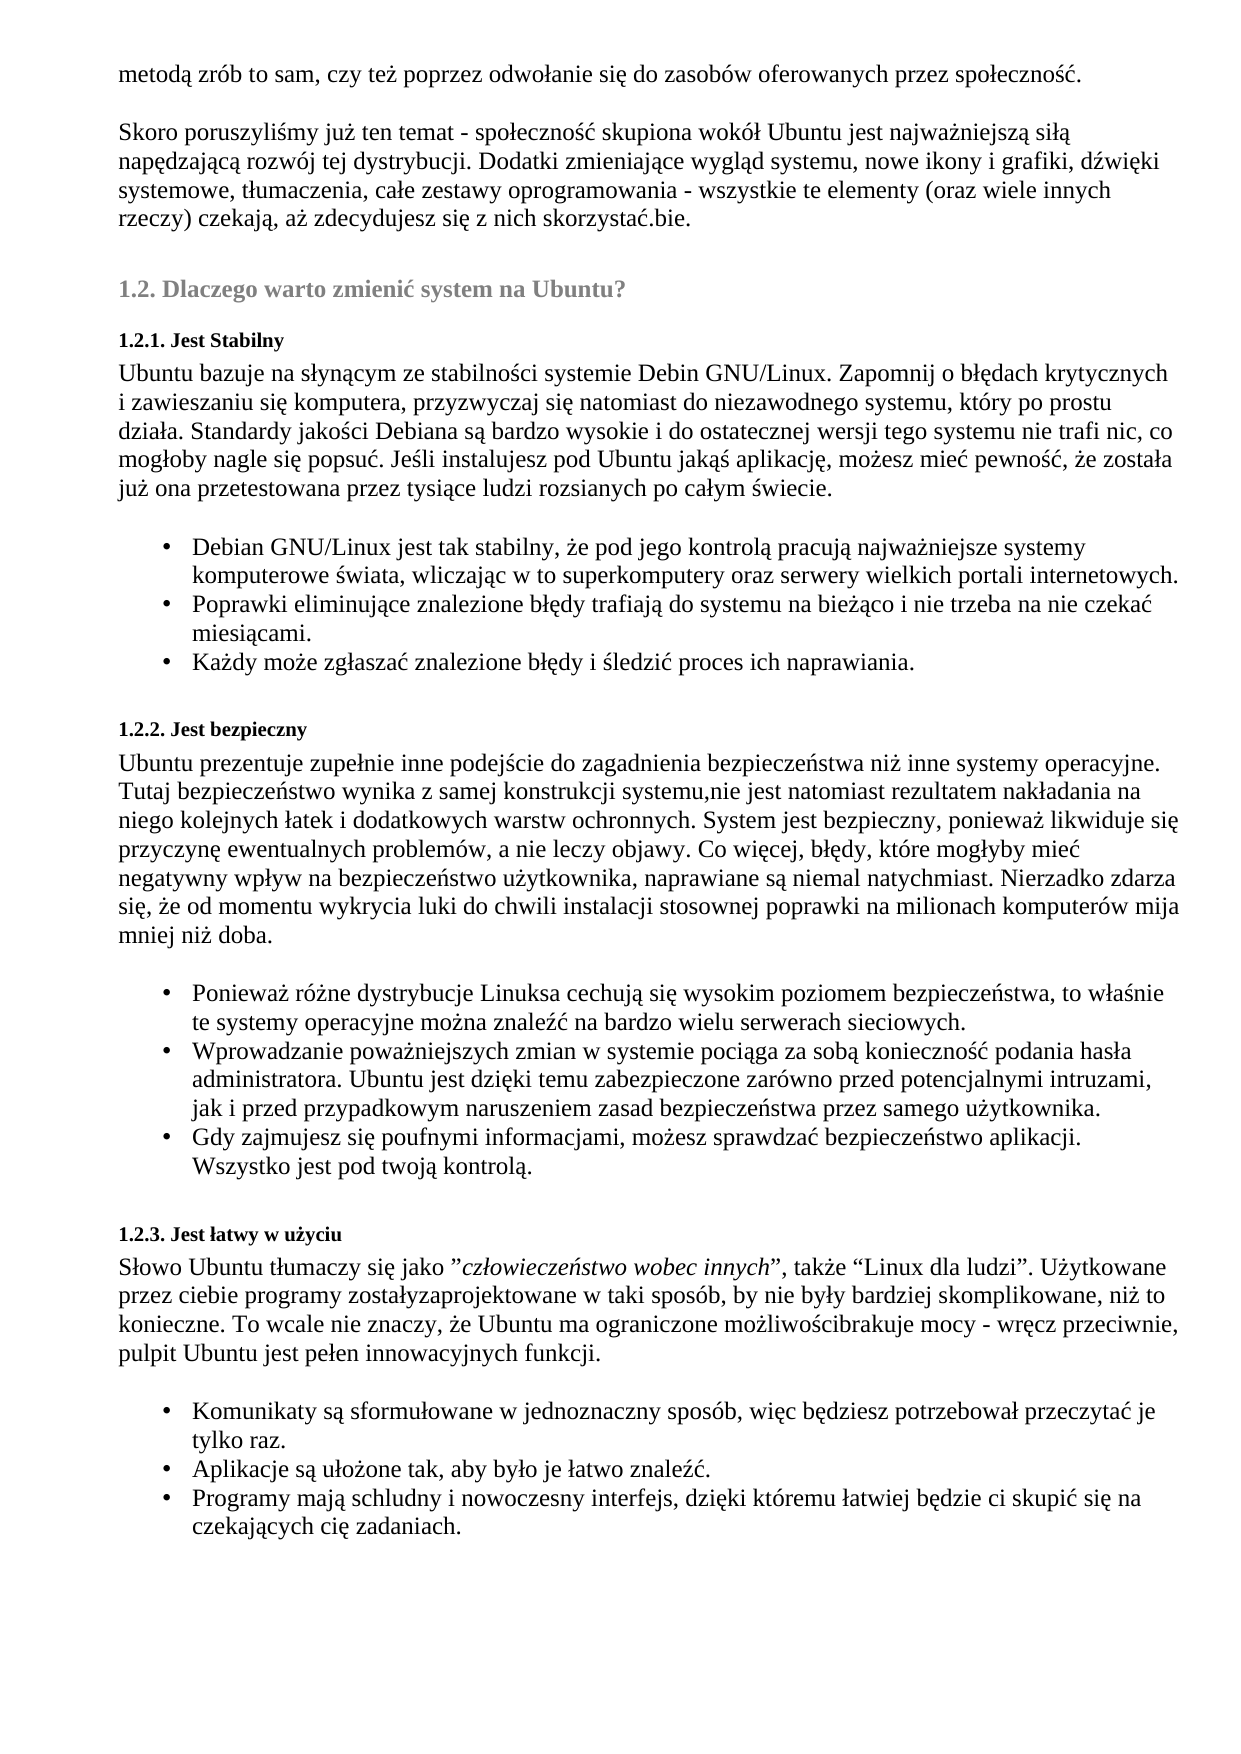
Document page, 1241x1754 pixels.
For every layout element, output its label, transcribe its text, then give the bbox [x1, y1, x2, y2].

subtitle 1.2.3. Jest łatwy w użyciu [118, 1222, 1181, 1246]
list Komunikaty są sformułowane w jednoznaczny sposób, więc będziesz potrzebował przeczytać je tylko raz. [162, 1396, 1181, 1454]
list Programy mają schludny i nowoczesny interfejs, dzięki któremu łatwiej będzie ci skupić się na czekających cię zadaniach. [162, 1483, 1181, 1540]
list Gdy zajmujesz się poufnymi informacjami, możesz sprawdzać bezpieczeństwo aplikacji. Wszystko jest pod twoją kontrolą. [162, 1122, 1181, 1179]
list Ponieważ różne dystrybucje Linuksa cechują się wysokim poziomem bezpieczeństwa, to właśnie te systemy operacyjne można znaleźć na bardzo wielu serwerach sieciowych. [162, 978, 1181, 1036]
list Każdy może zgłaszać znalezione błędy i śledzić proces ich naprawiania. [162, 647, 1181, 675]
subtitle 1.2.2. Jest bezpieczny [118, 717, 1181, 741]
text Słowo Ubuntu tłumaczy się jako ”człowieczeństwo wobec innych”, także “Linux dla ludzi”. Użytkowane przez ciebie programy zostałyzaprojektowane w taki sposób, by nie były bardziej skomplikowane, niż to konieczne. To wcale nie znaczy, że Ubuntu ma ograniczone możliwościbrakuje mocy - wręcz przeciwnie, pulpit Ubuntu jest pełen innowacyjnych funkcji. [118, 1252, 1181, 1367]
list Poprawki eliminujące znalezione błędy trafiają do systemu na bieżąco i nie trzeba na nie czekać miesiącami. [162, 589, 1181, 647]
text Skoro poruszyliśmy już ten temat - społeczność skupiona wokół Ubuntu jest najważniejszą siłą napędzającą rozwój tej dystrybucji. Dodatki zmieniające wygląd systemu, nowe ikony i grafiki, dźwięki systemowe, tłumaczenia, całe zestawy oprogramowania - wszystkie te elementy (oraz wiele innych rzeczy) czekają, aż zdecydujesz się z nich skorzystać.bie. [118, 117, 1181, 232]
list Debian GNU/Linux jest tak stabilny, że pod jego kontrolą pracują najważniejsze systemy komputerowe świata, wliczając w to superkomputery oraz serwery wielkich portali internetowych. [162, 532, 1181, 589]
text Ubuntu prezentuje zupełnie inne podejście do zagadnienia bezpieczeństwa niż inne systemy operacyjne. Tutaj bezpieczeństwo wynika z samej konstrukcji systemu,nie jest natomiast rezultatem nakładania na niego kolejnych łatek i dodatkowych warstw ochronnych. System jest bezpieczny, ponieważ likwiduje się przyczynę ewentualnych problemów, a nie leczy objawy. Co więcej, błędy, które mogłyby mieć negatywny wpływ na bezpieczeństwo użytkownika, naprawiane są niemal natychmiast. Nierzadko zdarza się, że od momentu wykrycia luki do chwili instalacji stosownej poprawki na milionach komputerów mija mniej niż doba. [118, 748, 1181, 949]
subtitle 1.2.1. Jest Stabilny [118, 328, 1181, 352]
list Aplikacje są ułożone tak, aby było je łatwo znaleźć. [162, 1454, 1181, 1483]
text Ubuntu bazuje na słynącym ze stabilności systemie Debin GNU/Linux. Zapomnij o błędach krytycznych i zawieszaniu się komputera, przyzwyczaj się natomiast do niezawodnego systemu, który po prostu działa. Standardy jakości Debiana są bardzo wysokie i do ostatecznej wersji tego systemu nie trafi nic, co mogłoby nagle się popsuć. Jeśli instalujesz pod Ubuntu jakąś aplikację, możesz mieć pewność, że została już ona przetestowana przez tysiące ludzi rozsianych po całym świecie. [118, 358, 1181, 502]
text metodą zrób to sam, czy też poprzez odwołanie się do zasobów oferowanych przez społeczność. [118, 59, 1181, 88]
list Wprowadzanie poważniejszych zmian w systemie pociąga za sobą konieczność podania hasła administratora. Ubuntu jest dzięki temu zabezpieczone zarówno przed potencjalnymi intruzami, jak i przed przypadkowym naruszeniem zasad bezpieczeństwa przez samego użytkownika. [162, 1036, 1181, 1122]
subtitle 1.2. Dlaczego warto zmienić system na Ubuntu? [118, 274, 1181, 303]
